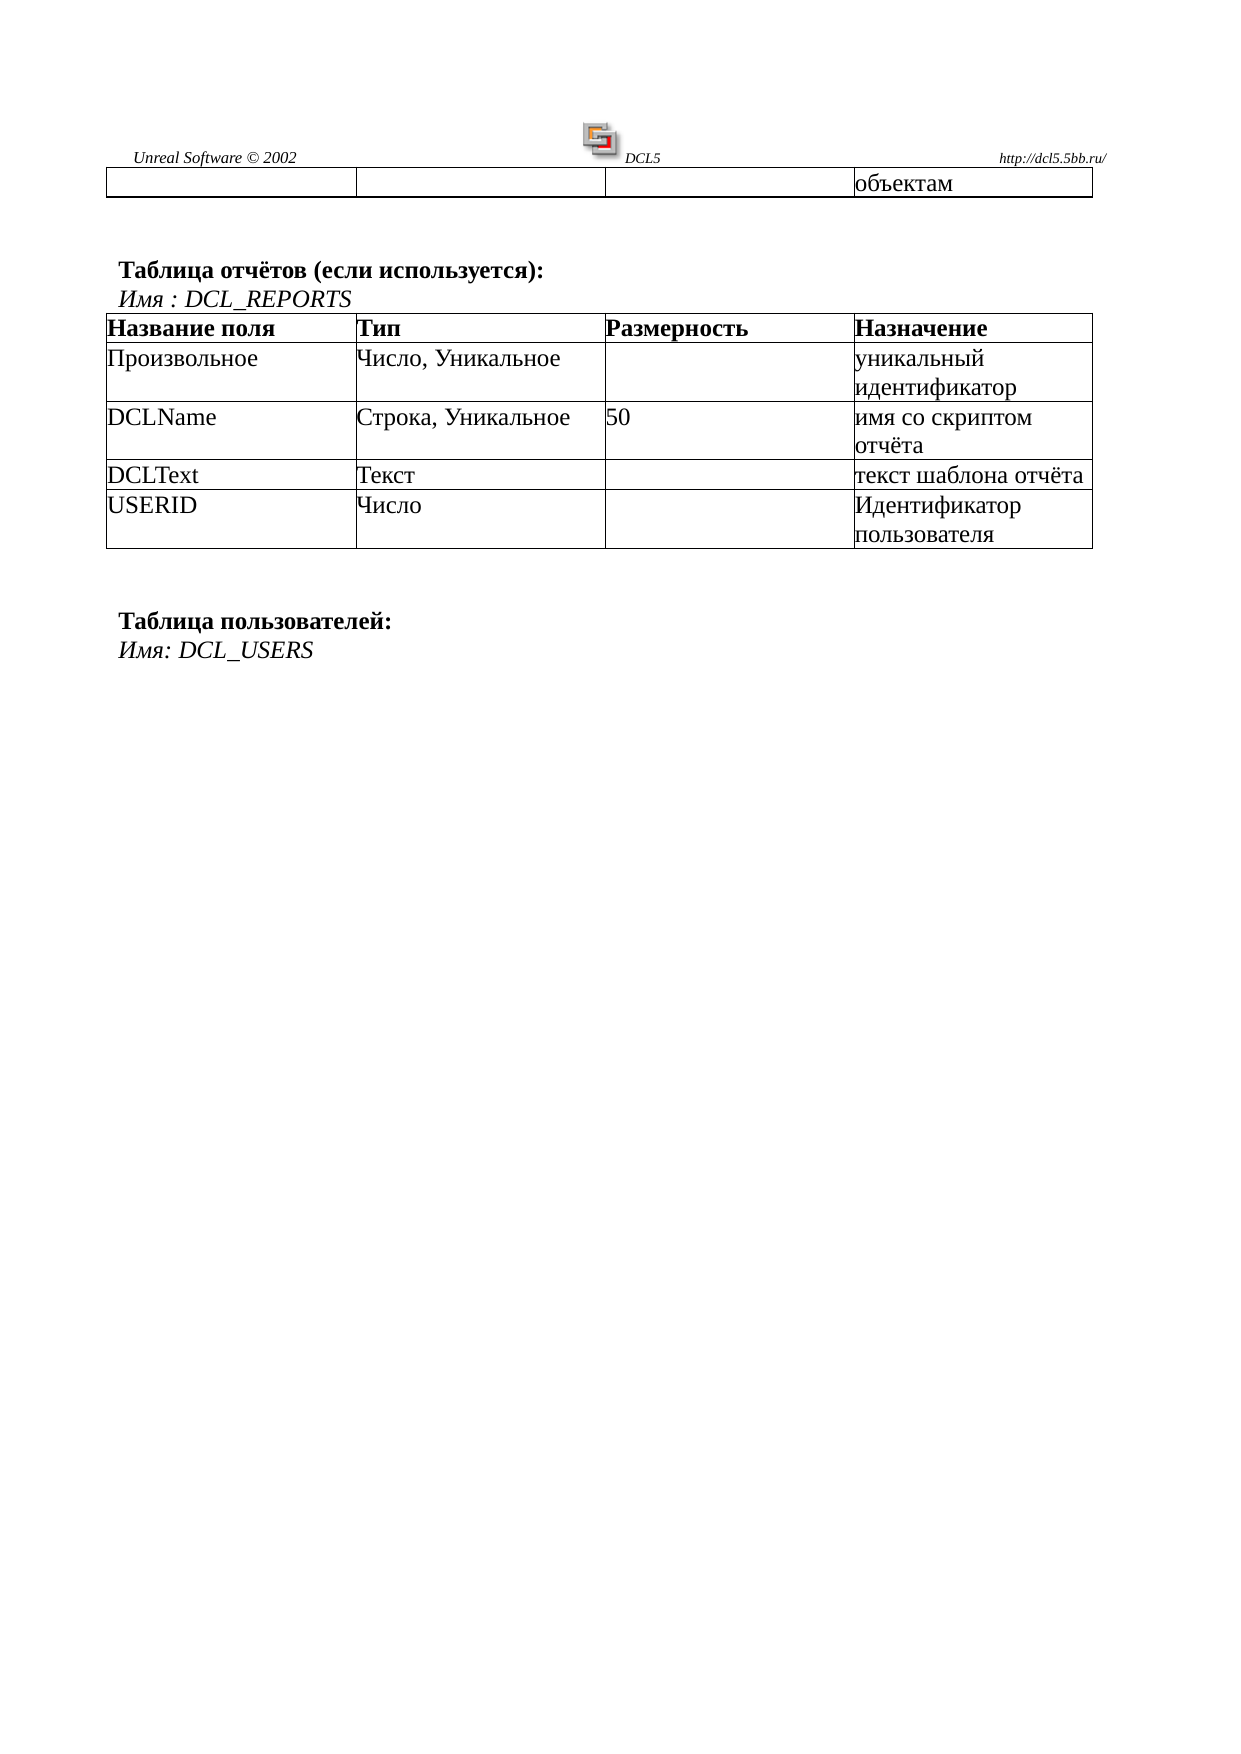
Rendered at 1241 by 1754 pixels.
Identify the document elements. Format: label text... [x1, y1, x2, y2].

table_cell DCLText [107, 460, 356, 489]
table_header Тип [357, 314, 605, 342]
table_cell уникальный идентификатор [855, 343, 1092, 401]
table_cell [606, 343, 854, 401]
table_cell Произвольное [107, 343, 356, 401]
table_header Размерность [606, 314, 854, 342]
text Имя: DCL_USERS [118, 635, 1122, 664]
table_cell Идентификатор пользователя [855, 490, 1092, 548]
text Таблица пользователей: [118, 606, 1122, 635]
table_header Название поля [107, 314, 356, 342]
text Таблица отчётов (если используется): [118, 255, 1122, 284]
table_cell 50 [606, 402, 854, 459]
table_cell объектам [855, 168, 1092, 196]
table_cell текст шаблона отчёта [855, 460, 1092, 489]
table_cell [606, 490, 854, 548]
table_cell Текст [357, 460, 605, 489]
text Имя : DCL_REPORTS [118, 284, 1122, 312]
table_cell [357, 168, 605, 196]
table_cell [606, 460, 854, 489]
table_cell [107, 168, 356, 196]
table_cell имя со скриптом отчёта [855, 402, 1092, 459]
picture [579, 118, 625, 164]
table_cell Строка, Уникальное [357, 402, 605, 459]
table_cell USERID [107, 490, 356, 548]
table_cell Число, Уникальное [357, 343, 605, 401]
table_cell [606, 168, 854, 196]
table_cell Число [357, 490, 605, 548]
table_header Назначение [855, 314, 1092, 342]
table_cell DCLName [107, 402, 356, 459]
